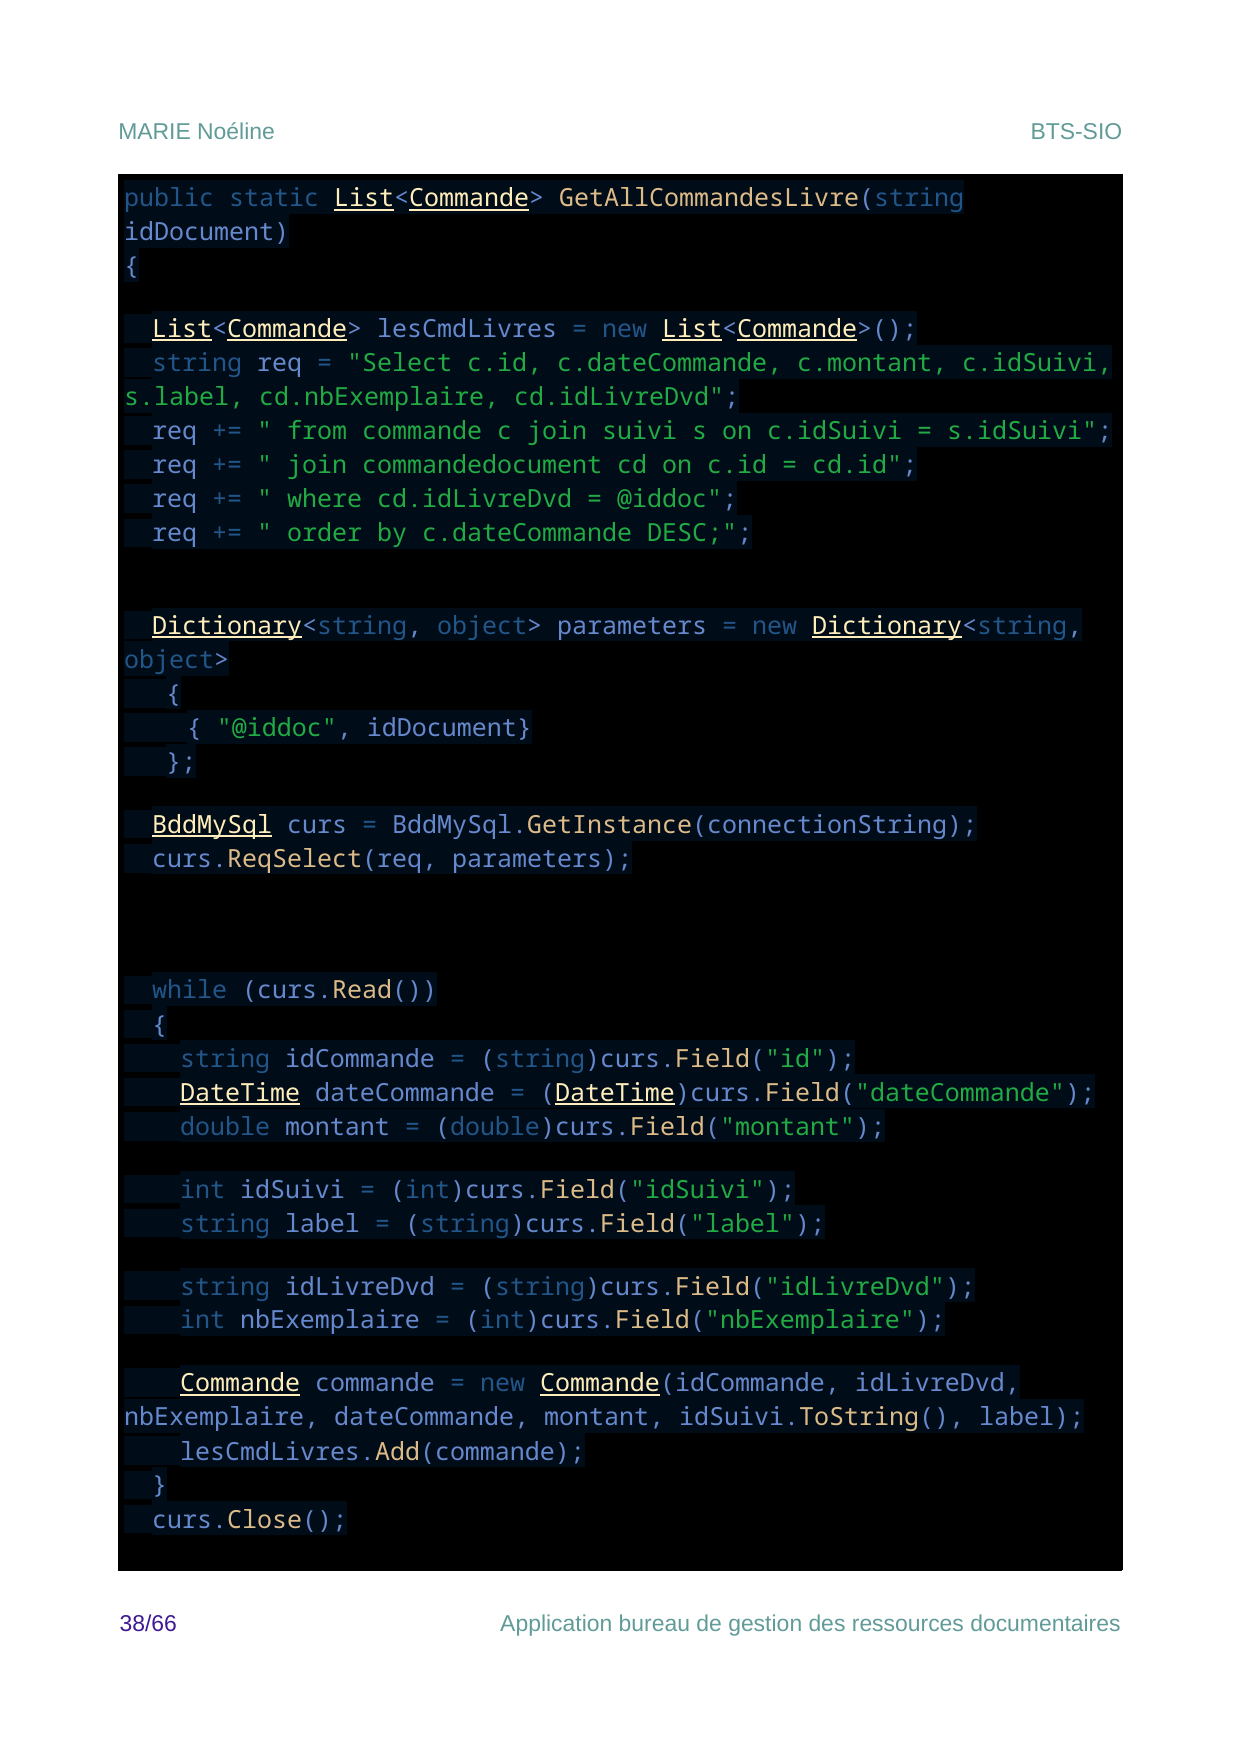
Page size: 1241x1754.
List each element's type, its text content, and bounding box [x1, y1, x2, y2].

table_header public static List<Commande> GetAllCommandesLivre(string idDocument) { List<Commande> lesCmdLivres = new List<Commande>(); string req = "Select c.id, c.dateCommande, c.montant, c.idSuivi, s.label, cd.nbExemplaire, cd.idLivreDvd"; req += " from commande c join suivi s on c.idSuivi = s.idSuivi"; req += " join commandedocument cd on c.id = cd.id"; req += " where cd.idLivreDvd = @iddoc"; req += " order by c.dateCommande DESC;"; Dictionary<string, object> parameters = new Dictionary<string, object> { { "@iddoc", idDocument} }; BddMySql curs = BddMySql.GetInstance(connectionString); curs.ReqSelect(req, parameters); while (curs.Read()) { string idCommande = (string)curs.Field("id"); DateTime dateCommande = (DateTime)curs.Field("dateCommande"); double montant = (double)curs.Field("montant"); int idSuivi = (int)curs.Field("idSuivi"); string label = (string)curs.Field("label"); string idLivreDvd = (string)curs.Field("idLivreDvd"); int nbExemplaire = (int)curs.Field("nbExemplaire"); Commande commande = new Commande(idCommande, idLivreDvd, nbExemplaire, dateCommande, montant, idSuivi.ToString(), label); lesCmdLivres.Add(commande); } curs.Close(); [119, 175, 1122, 1570]
